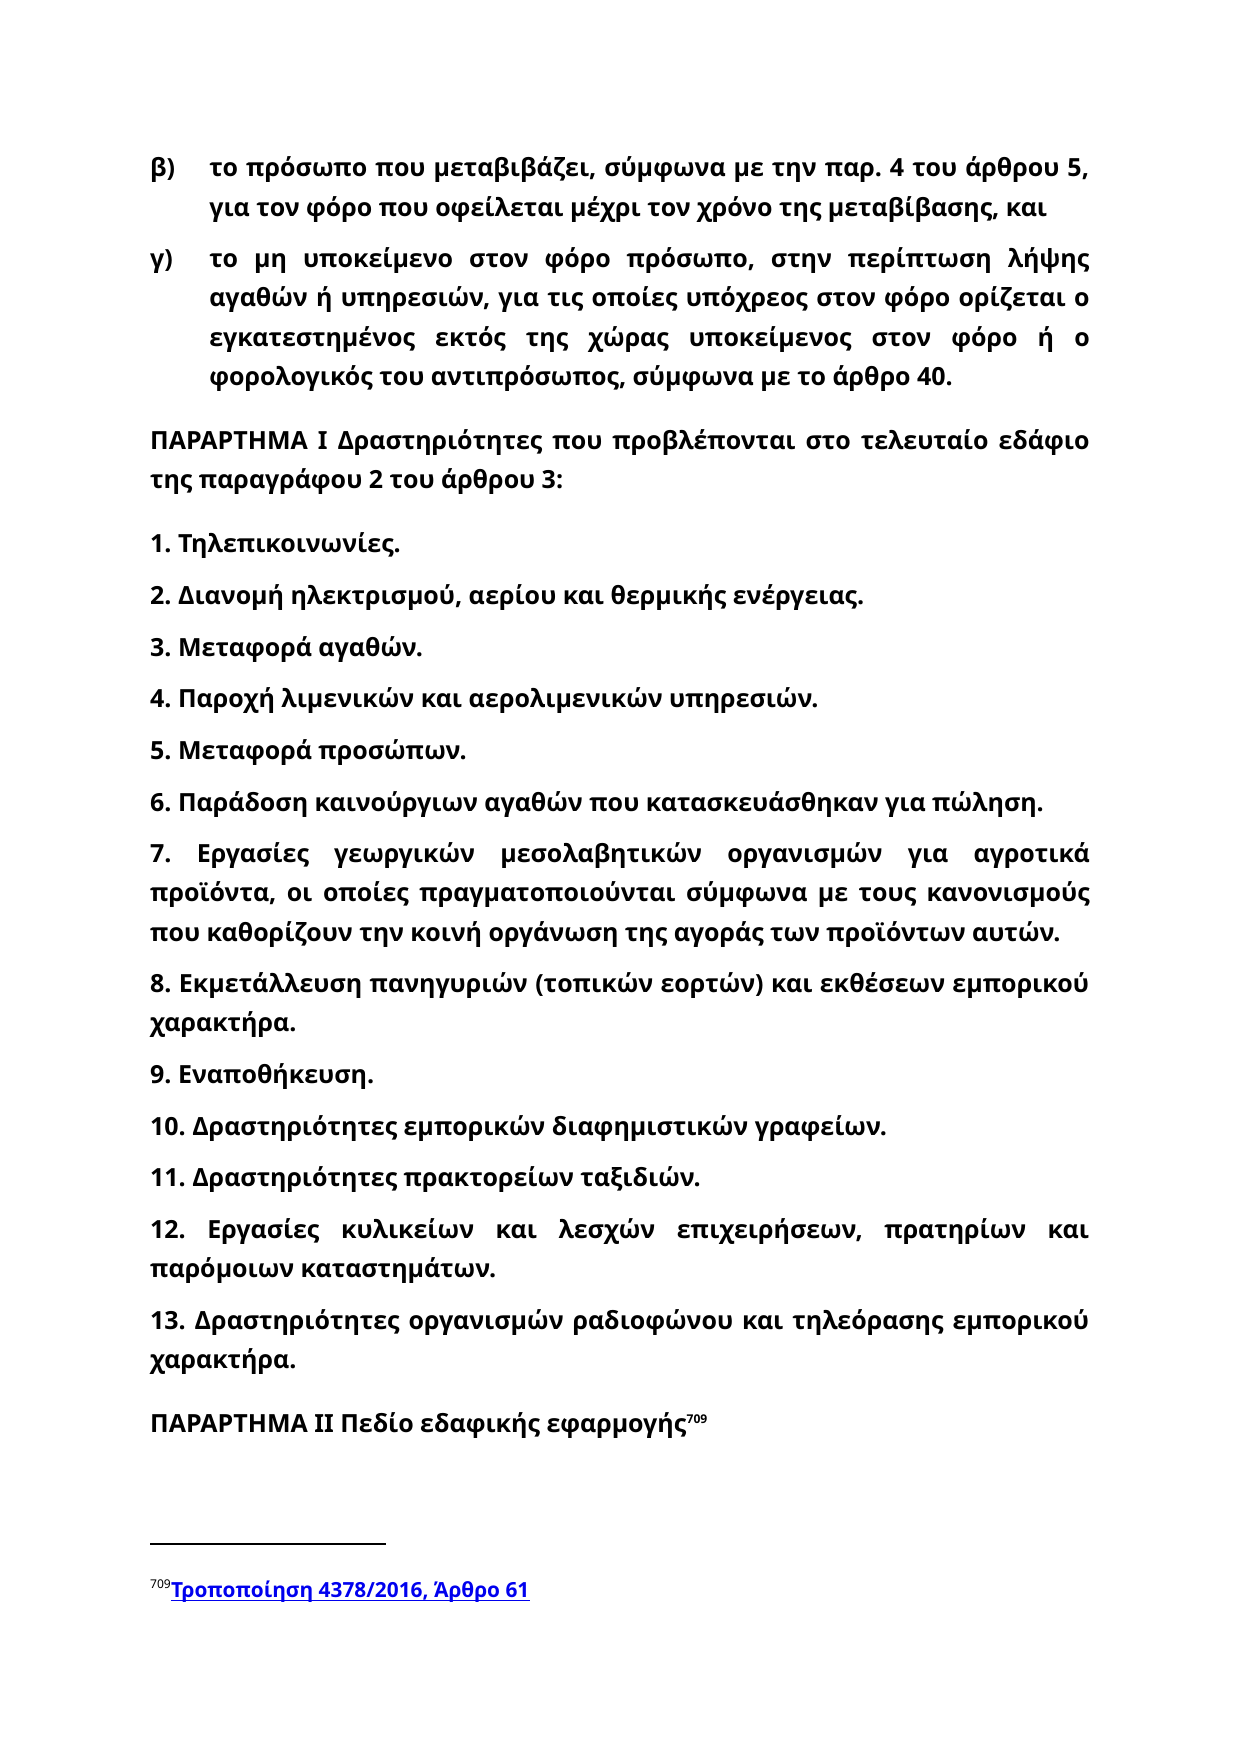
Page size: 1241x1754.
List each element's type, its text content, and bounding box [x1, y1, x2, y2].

text 3. Μεταφορά αγαθών. [150, 629, 1090, 663]
text Τροποποίηση 4378/2016, Άρθρο 61 [150, 1576, 1090, 1604]
text 4. Παροχή λιμενικών και αερολιμενικών υπηρεσιών. [150, 681, 1090, 715]
list γ) το μη υποκείμενο στον φόρο πρόσωπο, στην περίπτωση λήψης αγαθών ή υπηρεσιών, για τις οποίες υπόχρεος στον φόρο ορίζεται ο εγκατεστημένος εκτός της χώρας υποκείμενος στον φόρο ή ο φορολογικός του αντιπρόσωπος, σύμφωνα με το άρθρο 40. [150, 241, 1090, 392]
text ΠΑΡΑΡΤΗΜΑ II Πεδίο εδαφικής εφαρμογής [150, 1406, 1090, 1440]
text 2. Διανομή ηλεκτρισμού, αερίου και θερμικής ενέργειας. [150, 577, 1090, 612]
text 9. Εναποθήκευση. [150, 1057, 1090, 1091]
text 1. Τηλεπικοινωνίες. [150, 526, 1090, 560]
list β) το πρόσωπο που μεταβιβάζει, σύμφωνα με την παρ. 4 του άρθρου 5, για τον φόρο που οφείλεται μέχρι τον χρόνο της μεταβίβασης, και [150, 150, 1090, 223]
text 12. Εργασίες κυλικείων και λεσχών επιχειρήσεων, πρατηρίων και παρόμοιων καταστημάτων. [150, 1212, 1090, 1285]
text ΠΑΡΑΡΤΗΜΑ Ι Δραστηριότητες που προβλέπονται στο τελευταίο εδάφιο της παραγράφου 2 του άρθρου 3: [150, 422, 1090, 496]
text 11. Δραστηριότητες πρακτορείων ταξιδιών. [150, 1160, 1090, 1194]
text 13. Δραστηριότητες οργανισμών ραδιοφώνου και τηλεόρασης εμπορικού χαρακτήρα. [150, 1302, 1090, 1376]
text 5. Μεταφορά προσώπων. [150, 732, 1090, 767]
text 6. Παράδοση καινούργιων αγαθών που κατασκευάσθηκαν για πώληση. [150, 784, 1090, 818]
text 8. Εκμετάλλευση πανηγυριών (τοπικών εορτών) και εκθέσεων εμπορικού χαρακτήρα. [150, 966, 1090, 1039]
text 7. Εργασίες γεωργικών μεσολαβητικών οργανισμών για αγροτικά προϊόντα, οι οποίες πραγματοποιούνται σύμφωνα με τους κανονισμούς που καθορίζουν την κοινή οργάνωση της αγοράς των προϊόντων αυτών. [150, 836, 1090, 948]
text 10. Δραστηριότητες εμπορικών διαφημιστικών γραφείων. [150, 1108, 1090, 1142]
